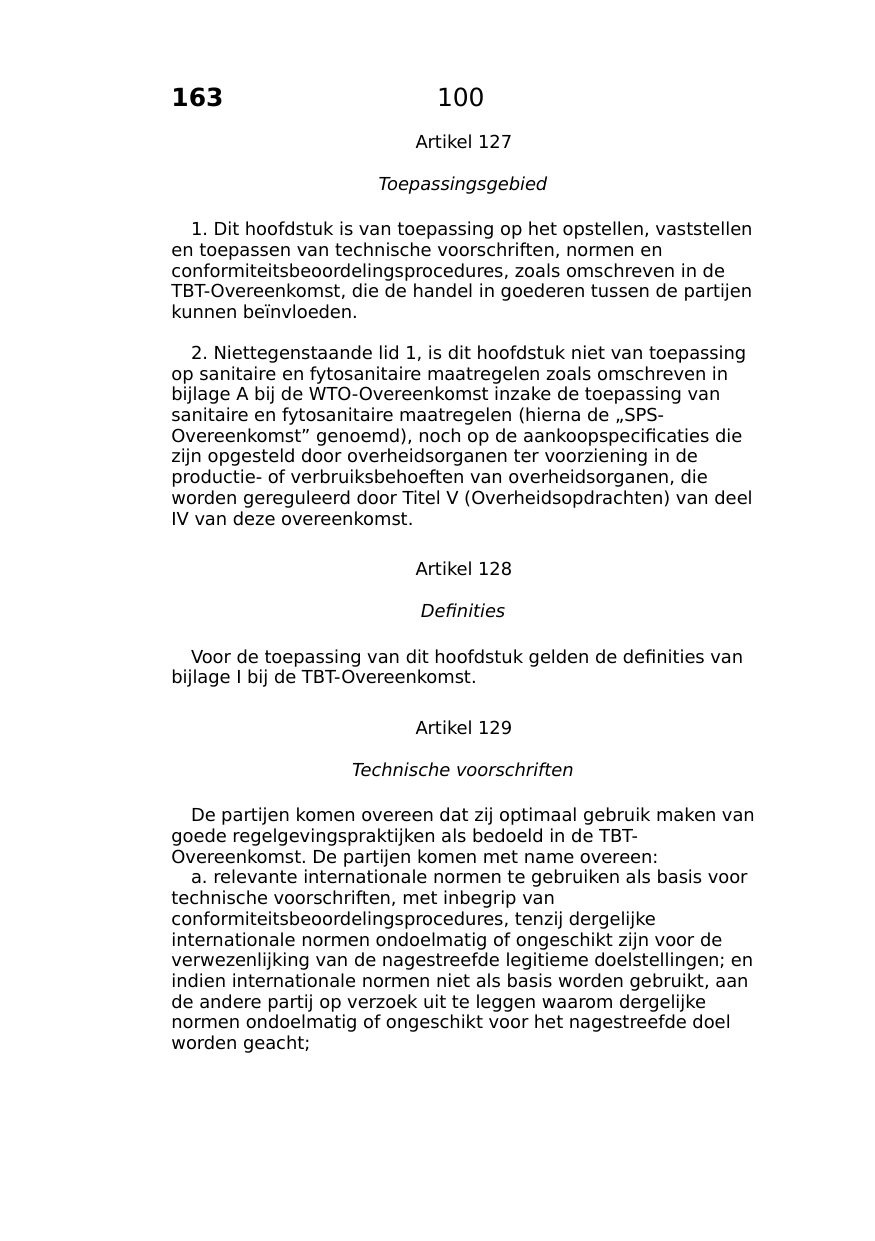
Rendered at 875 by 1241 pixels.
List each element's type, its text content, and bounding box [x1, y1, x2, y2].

text a. relevante internationale normen te gebruiken als basis voor technische voorschriften, met inbegrip van conformiteitsbeoordelingsprocedures, tenzij dergelijke internationale normen ondoelmatig of ongeschikt zijn voor de verwezenlijking van de nagestreefde legitieme doelstellingen; en indien internationale normen niet als basis worden gebruikt, aan de andere partij op verzoek uit te leggen waarom dergelijke normen ondoelmatig of ongeschikt voor het nagestreefde doel worden geacht; [171, 867, 756, 1054]
subtitle Artikel 128 Definities [171, 559, 756, 621]
text 1. Dit hoofdstuk is van toepassing op het opstellen, vaststellen en toepassen van technische voorschriften, normen en conformiteitsbeoordelingsprocedures, zoals omschreven in de TBT-Overeenkomst, die de handel in goederen tussen de partijen kunnen beïnvloeden. [171, 219, 756, 323]
text 2. Niettegenstaande lid 1, is dit hoofdstuk niet van toepassing op sanitaire en fytosanitaire maatregelen zoals omschreven in bijlage A bij de WTO-Overeenkomst inzake de toepassing van sanitaire en fytosanitaire maatregelen (hierna de „SPS-Overeenkomst” genoemd), noch op de aankoopspecificaties die zijn opgesteld door overheidsorganen ter voorziening in de productie- of verbruiksbehoeften van overheidsorganen, die worden gereguleerd door Titel V (Overheidsopdrachten) van deel IV van deze overeenkomst. [171, 343, 756, 529]
text Voor de toepassing van dit hoofdstuk gelden de definities van bijlage I bij de TBT-Overeenkomst. [171, 646, 756, 688]
text De partijen komen overeen dat zij optimaal gebruik maken van goede regelgevingspraktijken als bedoeld in de TBT-Overeenkomst. De partijen komen met name overeen: [171, 805, 756, 867]
subtitle Artikel 129 Technische voorschriften [171, 718, 756, 780]
subtitle Artikel 127 Toepassingsgebied [171, 132, 756, 194]
